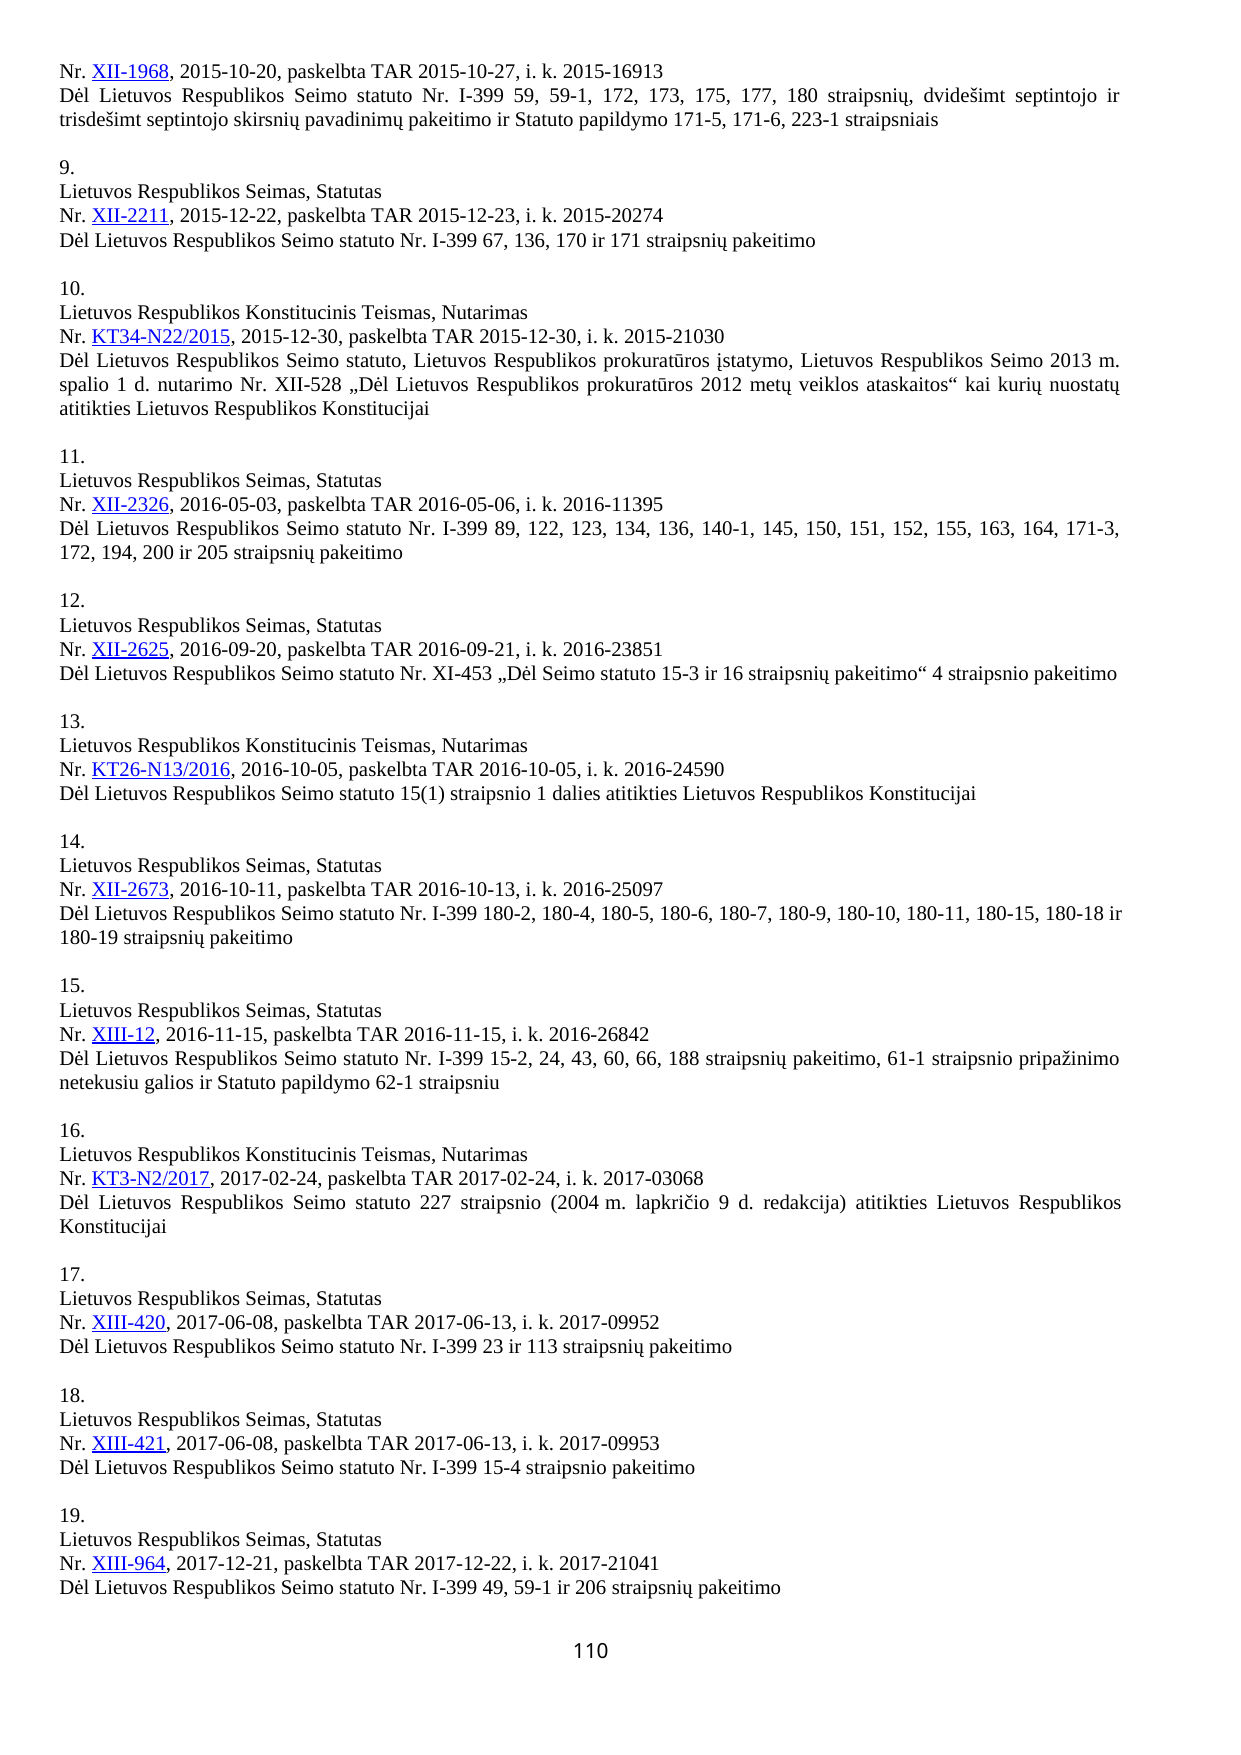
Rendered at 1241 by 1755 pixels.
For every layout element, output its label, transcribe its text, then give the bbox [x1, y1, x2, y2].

text Dėl Lietuvos Respublikos Seimo statuto Nr. I-399 23 ir 113 straipsnių pakeitimo [59, 1334, 1122, 1358]
text Dėl Lietuvos Respublikos Seimo statuto Nr. I-399 15-2, 24, 43, 60, 66, 188 straipsnių pakeitimo, 61-1 straipsnio pripažinimo netekusiu galios ir Statuto papildymo 62-1 straipsniu [59, 1046, 1122, 1094]
text Lietuvos Respublikos Seimas, Statutas [59, 1286, 1122, 1310]
text Dėl Lietuvos Respublikos Seimo statuto Nr. XI-453 „Dėl Seimo statuto 15-3 ir 16 straipsnių pakeitimo“ 4 straipsnio pakeitimo [59, 661, 1122, 685]
text 12. [59, 588, 1122, 612]
text 13. [59, 709, 1122, 733]
text Dėl Lietuvos Respublikos Seimo statuto Nr. I-399 89, 122, 123, 134, 136, 140-1, 145, 150, 151, 152, 155, 163, 164, 171-3, 172, 194, 200 ir 205 straipsnių pakeitimo [59, 516, 1122, 564]
text 10. [59, 276, 1122, 300]
text Lietuvos Respublikos Seimas, Statutas [59, 179, 1122, 203]
text Dėl Lietuvos Respublikos Seimo statuto Nr. I-399 180-2, 180-4, 180-5, 180-6, 180-7, 180-9, 180-10, 180-11, 180-15, 180-18 ir 180-19 straipsnių pakeitimo [59, 901, 1122, 949]
text Dėl Lietuvos Respublikos Seimo statuto, Lietuvos Respublikos prokuratūros įstatymo, Lietuvos Respublikos Seimo 2013 m. spalio 1 d. nutarimo Nr. XII-528 „Dėl Lietuvos Respublikos prokuratūros 2012 metų veiklos ataskaitos“ kai kurių nuostatų atitikties Lietuvos Respublikos Konstitucijai [59, 348, 1122, 420]
text 14. [59, 829, 1122, 853]
text Dėl Lietuvos Respublikos Seimo statuto Nr. I-399 67, 136, 170 ir 171 straipsnių pakeitimo [59, 227, 1122, 252]
text Nr. XIII-964, 2017-12-21, paskelbta TAR 2017-12-22, i. k. 2017-21041 [59, 1551, 1122, 1575]
text 11. [59, 444, 1122, 468]
text Nr. XII-2211, 2015-12-22, paskelbta TAR 2015-12-23, i. k. 2015-20274 [59, 203, 1122, 227]
text 18. [59, 1382, 1122, 1407]
text Lietuvos Respublikos Seimas, Statutas [59, 1527, 1122, 1551]
text Lietuvos Respublikos Konstitucinis Teismas, Nutarimas [59, 1142, 1122, 1166]
text 9. [59, 155, 1122, 179]
text Lietuvos Respublikos Seimas, Statutas [59, 468, 1122, 492]
text Dėl Lietuvos Respublikos Seimo statuto 15(1) straipsnio 1 dalies atitikties Lietuvos Respublikos Konstitucijai [59, 781, 1122, 805]
text 17. [59, 1262, 1122, 1286]
text Nr. XII-1968, 2015-10-20, paskelbta TAR 2015-10-27, i. k. 2015-16913 [59, 59, 1122, 83]
text 16. [59, 1118, 1122, 1142]
text Lietuvos Respublikos Seimas, Statutas [59, 612, 1122, 637]
text Nr. XIII-420, 2017-06-08, paskelbta TAR 2017-06-13, i. k. 2017-09952 [59, 1310, 1122, 1334]
text Dėl Lietuvos Respublikos Seimo statuto Nr. I-399 15-4 straipsnio pakeitimo [59, 1455, 1122, 1479]
text Nr. XII-2326, 2016-05-03, paskelbta TAR 2016-05-06, i. k. 2016-11395 [59, 492, 1122, 516]
text Lietuvos Respublikos Konstitucinis Teismas, Nutarimas [59, 733, 1122, 757]
text Nr. XIII-421, 2017-06-08, paskelbta TAR 2017-06-13, i. k. 2017-09953 [59, 1431, 1122, 1455]
text 19. [59, 1503, 1122, 1527]
text Nr. KT3-N2/2017, 2017-02-24, paskelbta TAR 2017-02-24, i. k. 2017-03068 [59, 1166, 1122, 1190]
text Dėl Lietuvos Respublikos Seimo statuto 227 straipsnio (2004 m. lapkričio 9 d. redakcija) atitikties Lietuvos Respublikos Konstitucijai [59, 1190, 1122, 1238]
text Nr. XII-2673, 2016-10-11, paskelbta TAR 2016-10-13, i. k. 2016-25097 [59, 877, 1122, 901]
text 15. [59, 973, 1122, 997]
text Dėl Lietuvos Respublikos Seimo statuto Nr. I-399 49, 59-1 ir 206 straipsnių pakeitimo [59, 1575, 1122, 1599]
text Nr. XII-2625, 2016-09-20, paskelbta TAR 2016-09-21, i. k. 2016-23851 [59, 637, 1122, 661]
text Nr. KT26-N13/2016, 2016-10-05, paskelbta TAR 2016-10-05, i. k. 2016-24590 [59, 757, 1122, 781]
text Lietuvos Respublikos Seimas, Statutas [59, 1407, 1122, 1431]
text Dėl Lietuvos Respublikos Seimo statuto Nr. I-399 59, 59-1, 172, 173, 175, 177, 180 straipsnių, dvidešimt septintojo ir trisdešimt septintojo skirsnių pavadinimų pakeitimo ir Statuto papildymo 171-5, 171-6, 223-1 straipsniais [59, 83, 1122, 131]
text Lietuvos Respublikos Seimas, Statutas [59, 853, 1122, 877]
text Lietuvos Respublikos Seimas, Statutas [59, 997, 1122, 1022]
text Nr. KT34-N22/2015, 2015-12-30, paskelbta TAR 2015-12-30, i. k. 2015-21030 [59, 324, 1122, 348]
text Lietuvos Respublikos Konstitucinis Teismas, Nutarimas [59, 300, 1122, 324]
text Nr. XIII-12, 2016-11-15, paskelbta TAR 2016-11-15, i. k. 2016-26842 [59, 1022, 1122, 1046]
